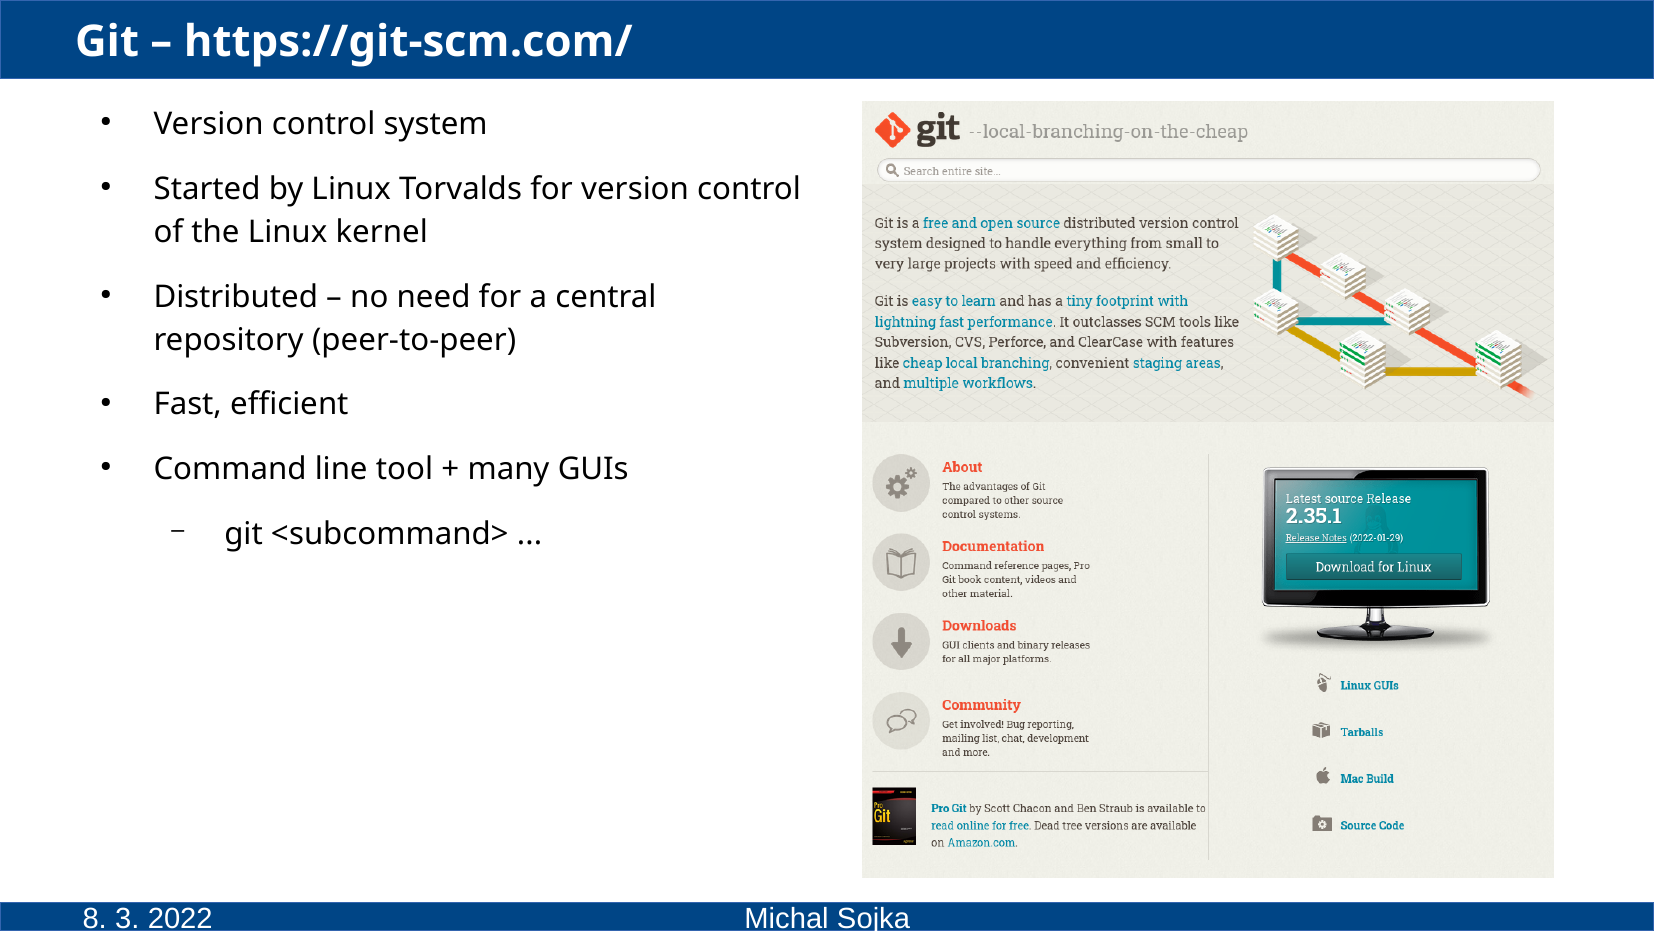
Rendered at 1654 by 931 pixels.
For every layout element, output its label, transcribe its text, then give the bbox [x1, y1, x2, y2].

list Version control system Started by Linux Torvalds for version control of the Linux kernel Distributed – no need for a central repository (peer-to-peer) Fast, efficient Command line tool + many GUIs git <subcommand> ... [82, 101, 809, 878]
picture [845, 101, 1572, 878]
title Git – https://git-scm.com/ [75, 0, 1654, 79]
